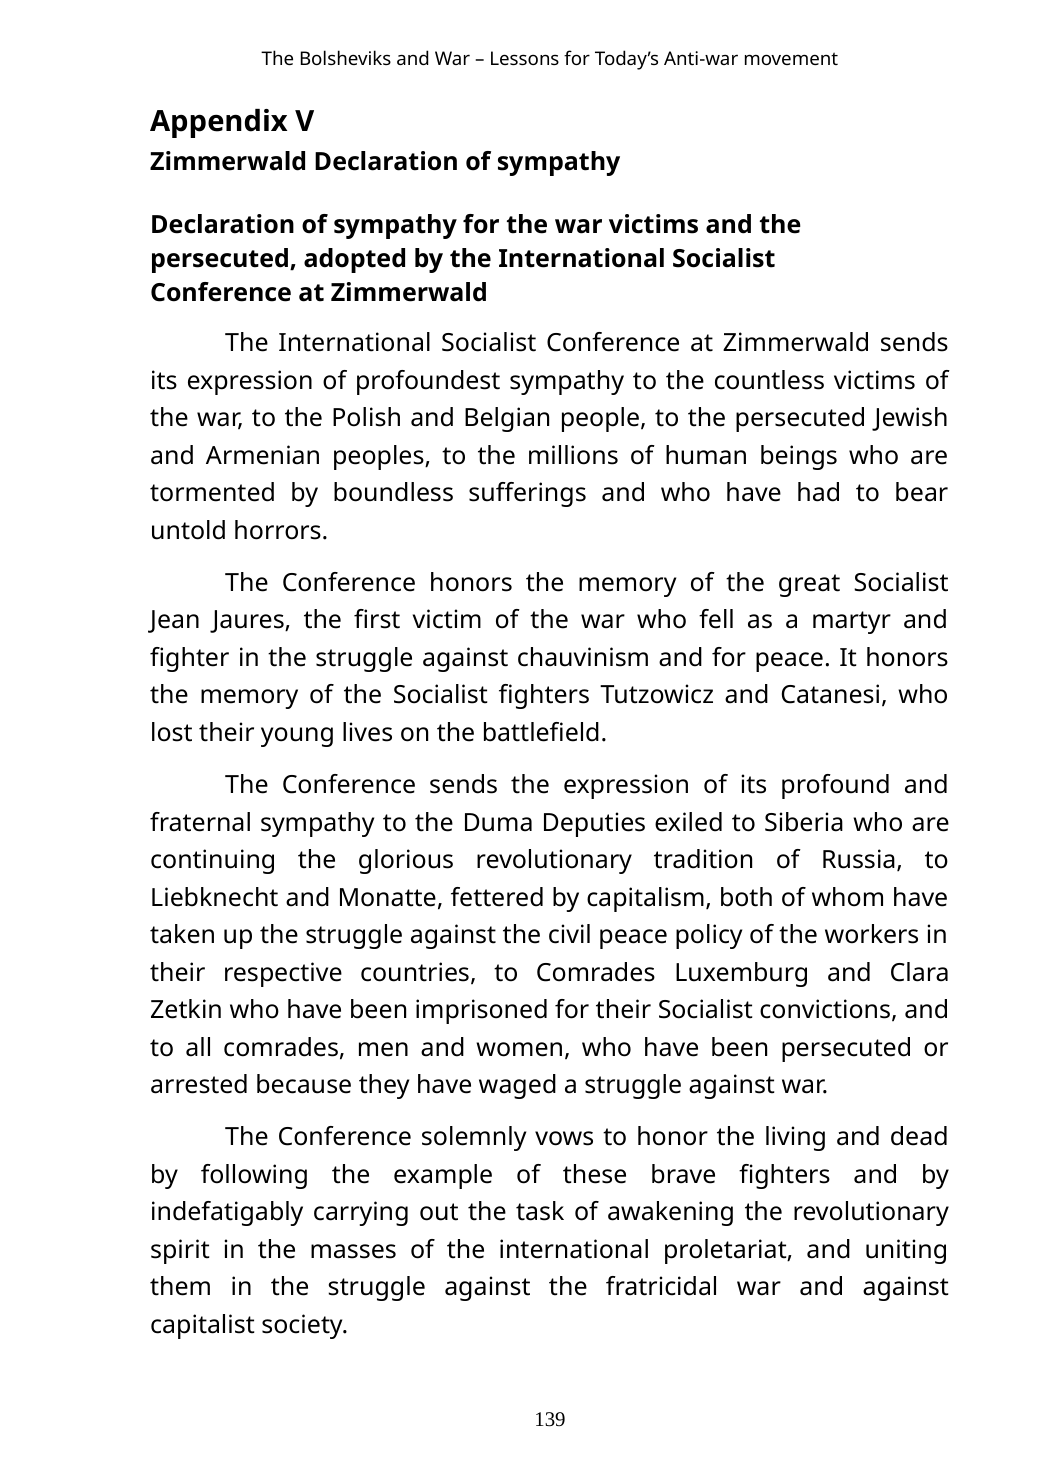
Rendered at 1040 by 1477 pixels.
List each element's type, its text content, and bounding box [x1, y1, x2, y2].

text The International Socialist Conference at Zimmerwald sends its expression of profoundest sympathy to the countless victims of the war, to the Polish and Belgian people, to the persecuted Jewish and Armenian peoples, to the millions of human beings who are tormented by boundless sufferings and who have had to bear untold horrors. [150, 322, 949, 547]
text The Conference sends the expression of its profound and fraternal sympathy to the Duma Deputies exiled to Siberia who are continuing the glorious revolutionary tradition of Russia, to Liebknecht and Monatte, fettered by capitalism, both of whom have taken up the struggle against the civil peace policy of the workers in their respective countries, to Comrades Luxemburg and Clara Zetkin who have been imprisoned for their Socialist convictions, and to all comrades, men and women, who have been persecuted or arrested because they have waged a struggle against war. [150, 763, 949, 1101]
text The Conference solemnly vows to honor the living and dead by following the example of these brave fighters and by indefatigably carrying out the task of awakening the revolutionary spirit in the masses of the international proletariat, and uniting them in the struggle against the fratricidal war and against capitalist society. [150, 1115, 949, 1340]
text The Conference honors the memory of the great Socialist Jean Jaures, the first victim of the war who fell as a martyr and fighter in the struggle against chauvinism and for peace. It honors the memory of the Socialist fighters Tutzowicz and Catanesi, who lost their young lives on the battlefield. [150, 561, 949, 749]
subtitle Declaration of sympathy for the war victims and the persecuted, adopted by the International Socialist Conference at Zimmerwald [150, 207, 893, 309]
text Appendix V Zimmerwald Declaration of sympathy [150, 101, 949, 178]
